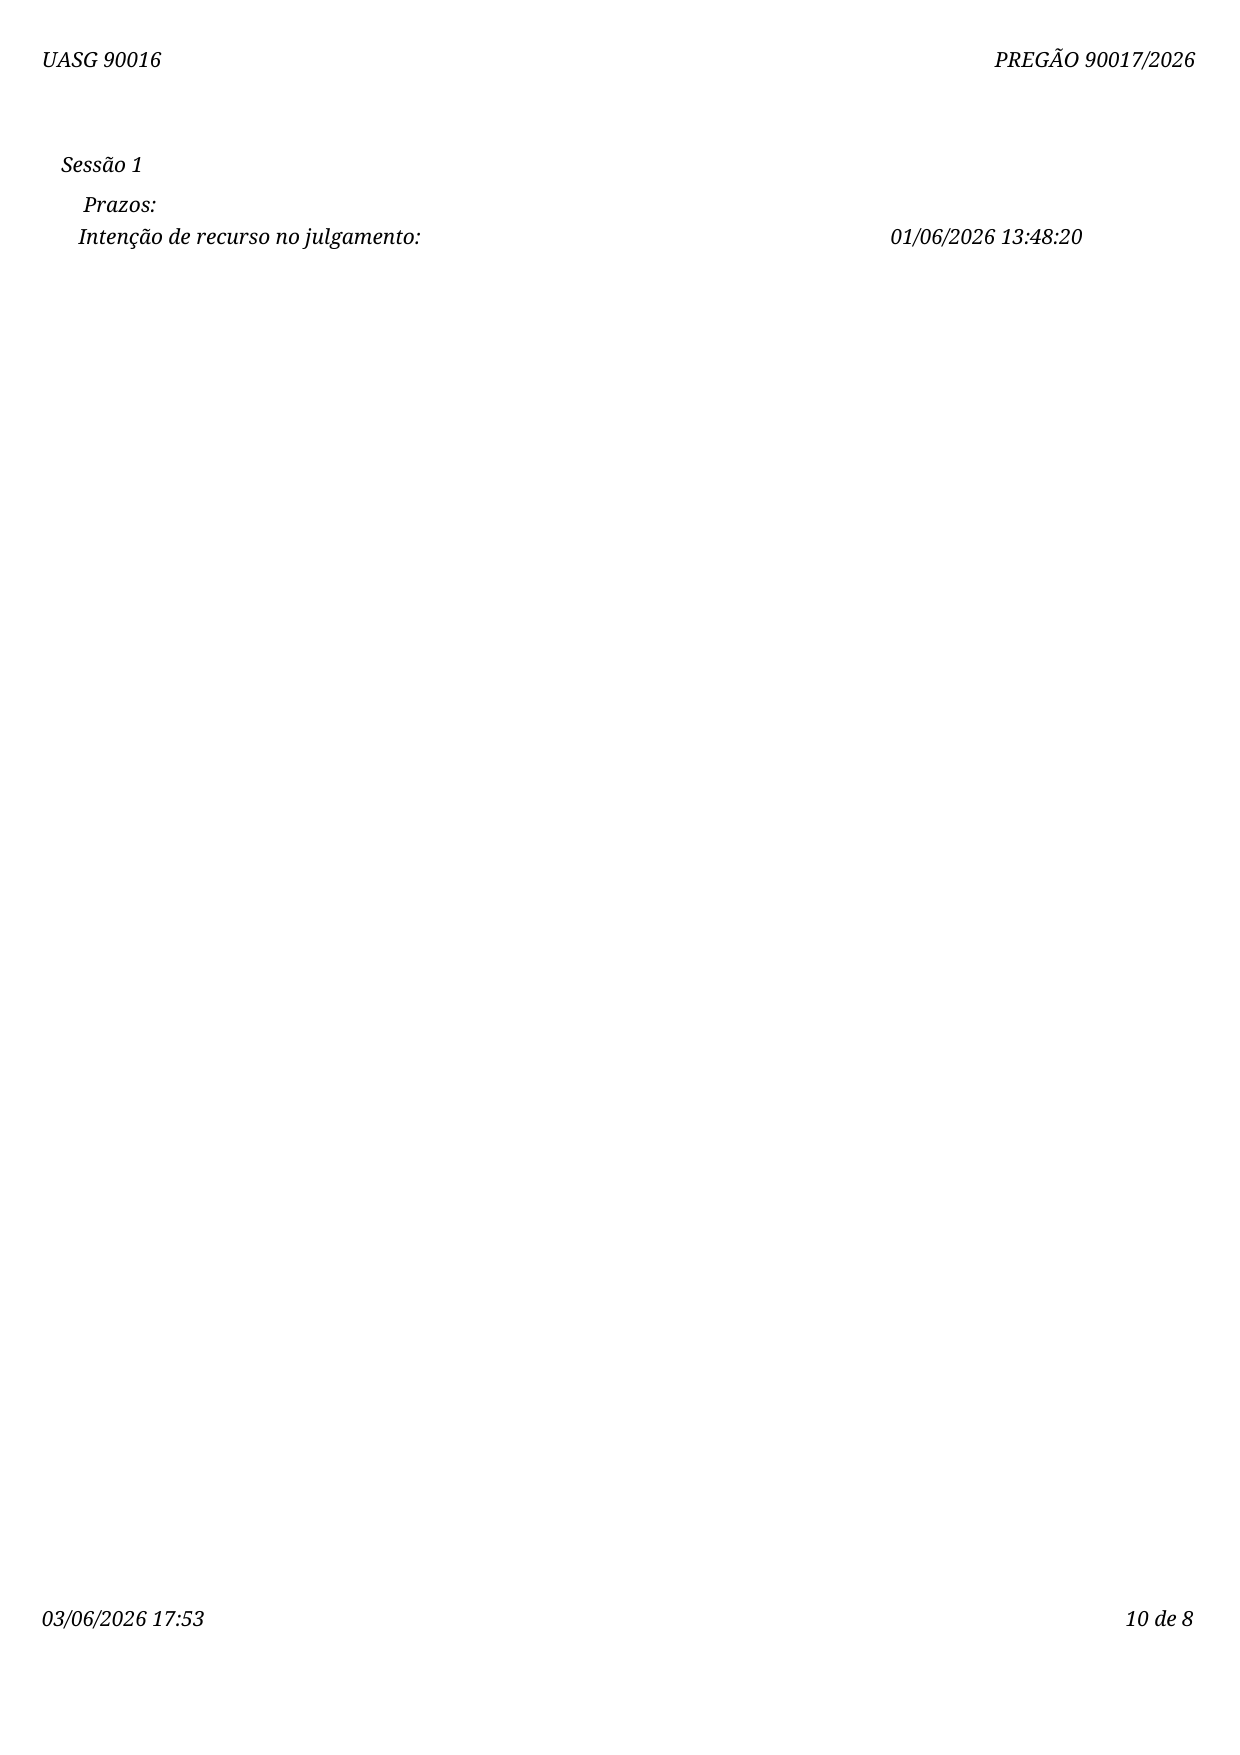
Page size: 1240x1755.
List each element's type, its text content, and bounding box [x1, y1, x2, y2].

text Intenção de recurso no julgamento: 01/06/2026 13:48:20 [62, 222, 1085, 250]
text Prazos: [83, 191, 1085, 219]
text Sessão 1 [61, 150, 1085, 178]
